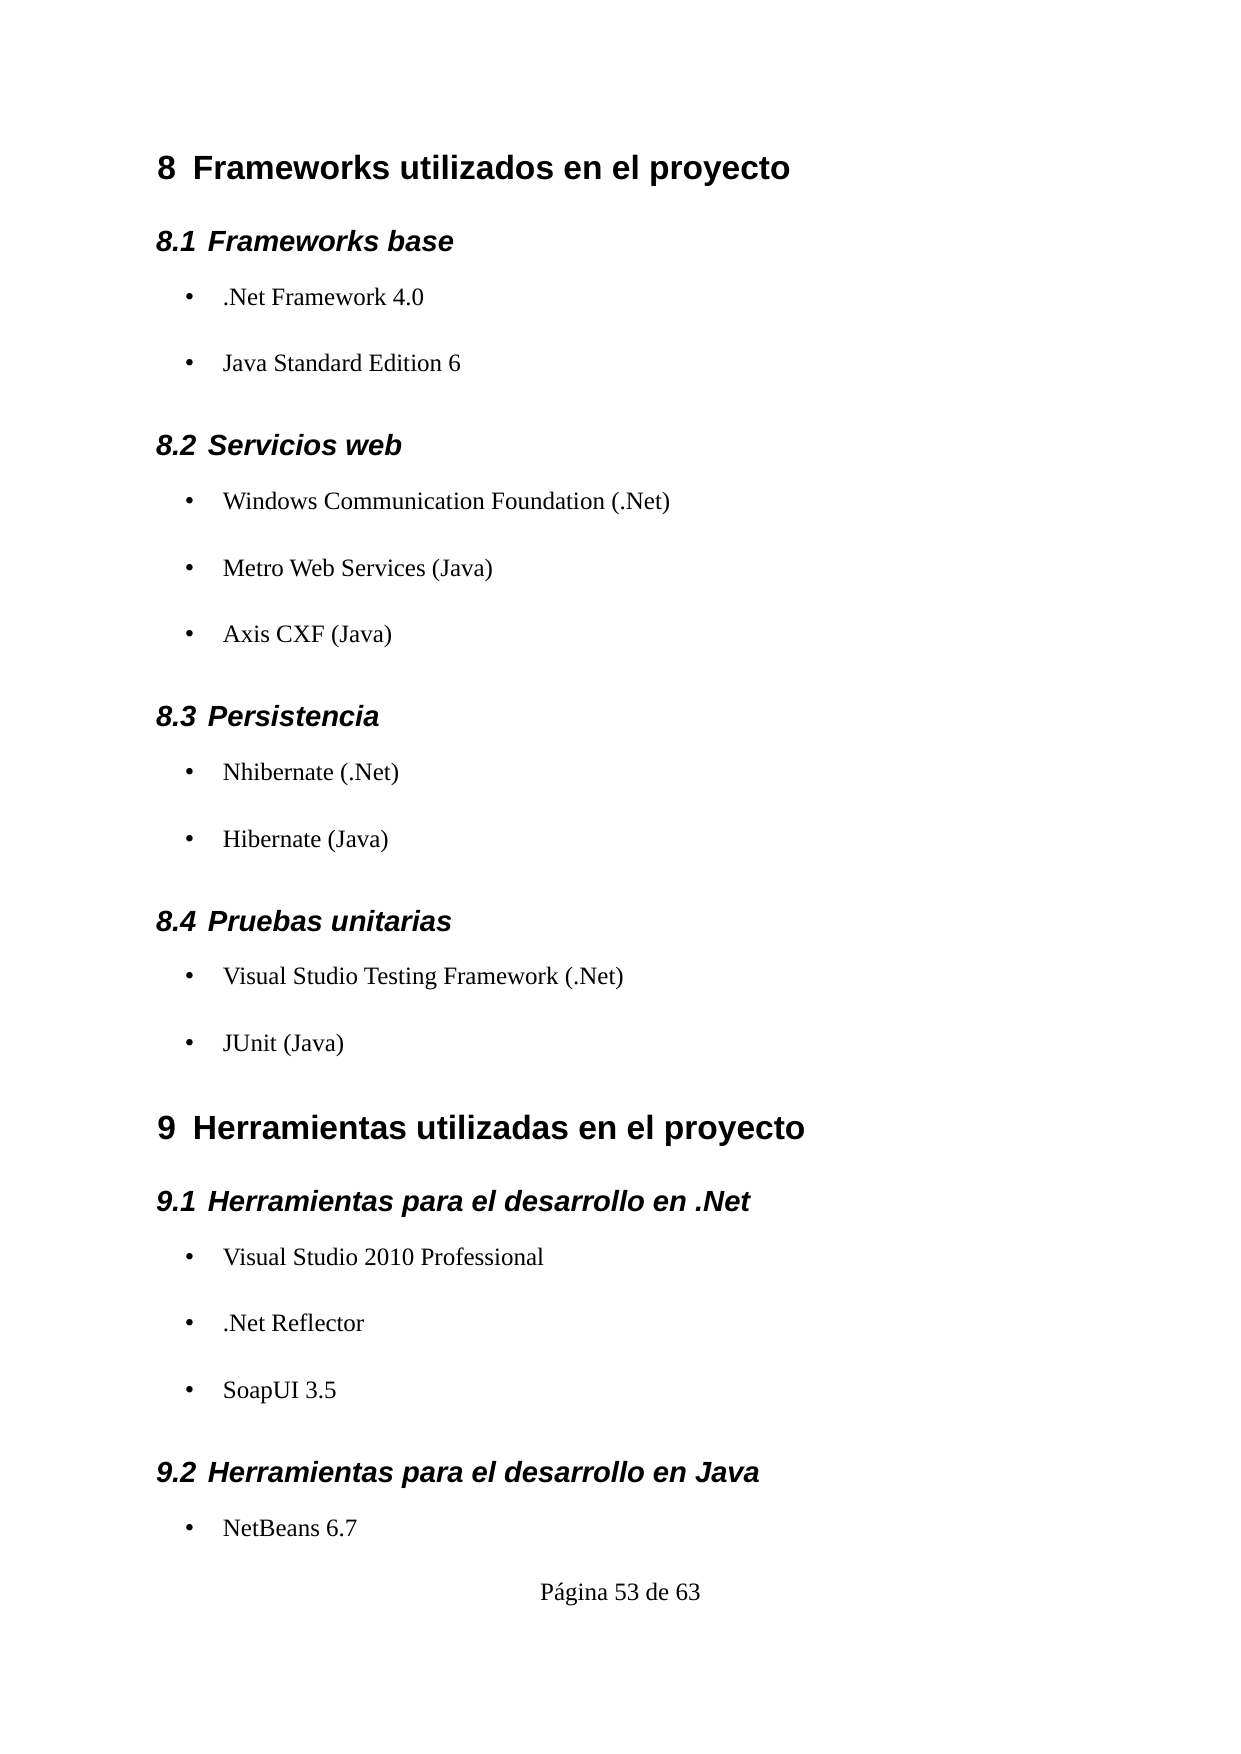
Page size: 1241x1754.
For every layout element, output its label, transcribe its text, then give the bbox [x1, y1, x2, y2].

list Metro Web Services (Java) [185, 553, 1093, 581]
list SoapUI 3.5 [185, 1375, 1093, 1404]
subtitle Frameworks base [148, 224, 1093, 257]
subtitle Frameworks utilizados en el proyecto [148, 148, 1093, 186]
list Visual Studio 2010 Professional [185, 1242, 1093, 1271]
list Axis CXF (Java) [185, 619, 1093, 648]
subtitle Herramientas para el desarrollo en Java [148, 1455, 1093, 1489]
list Windows Communication Foundation (.Net) [185, 486, 1093, 515]
list NetBeans 6.7 [185, 1513, 1093, 1542]
list .Net Reflector [185, 1308, 1093, 1337]
subtitle Herramientas para el desarrollo en .Net [148, 1184, 1093, 1218]
list Nhibernate (.Net) [185, 757, 1093, 786]
list Hibernate (Java) [185, 824, 1093, 852]
list Java Standard Edition 6 [185, 348, 1093, 377]
subtitle Pruebas unitarias [148, 903, 1093, 937]
subtitle Servicios web [148, 428, 1093, 462]
subtitle Herramientas utilizadas en el proyecto [148, 1108, 1093, 1147]
list .Net Framework 4.0 [185, 282, 1093, 310]
list Visual Studio Testing Framework (.Net) [185, 961, 1093, 990]
list JUnit (Java) [185, 1028, 1093, 1057]
subtitle Persistencia [148, 699, 1093, 733]
